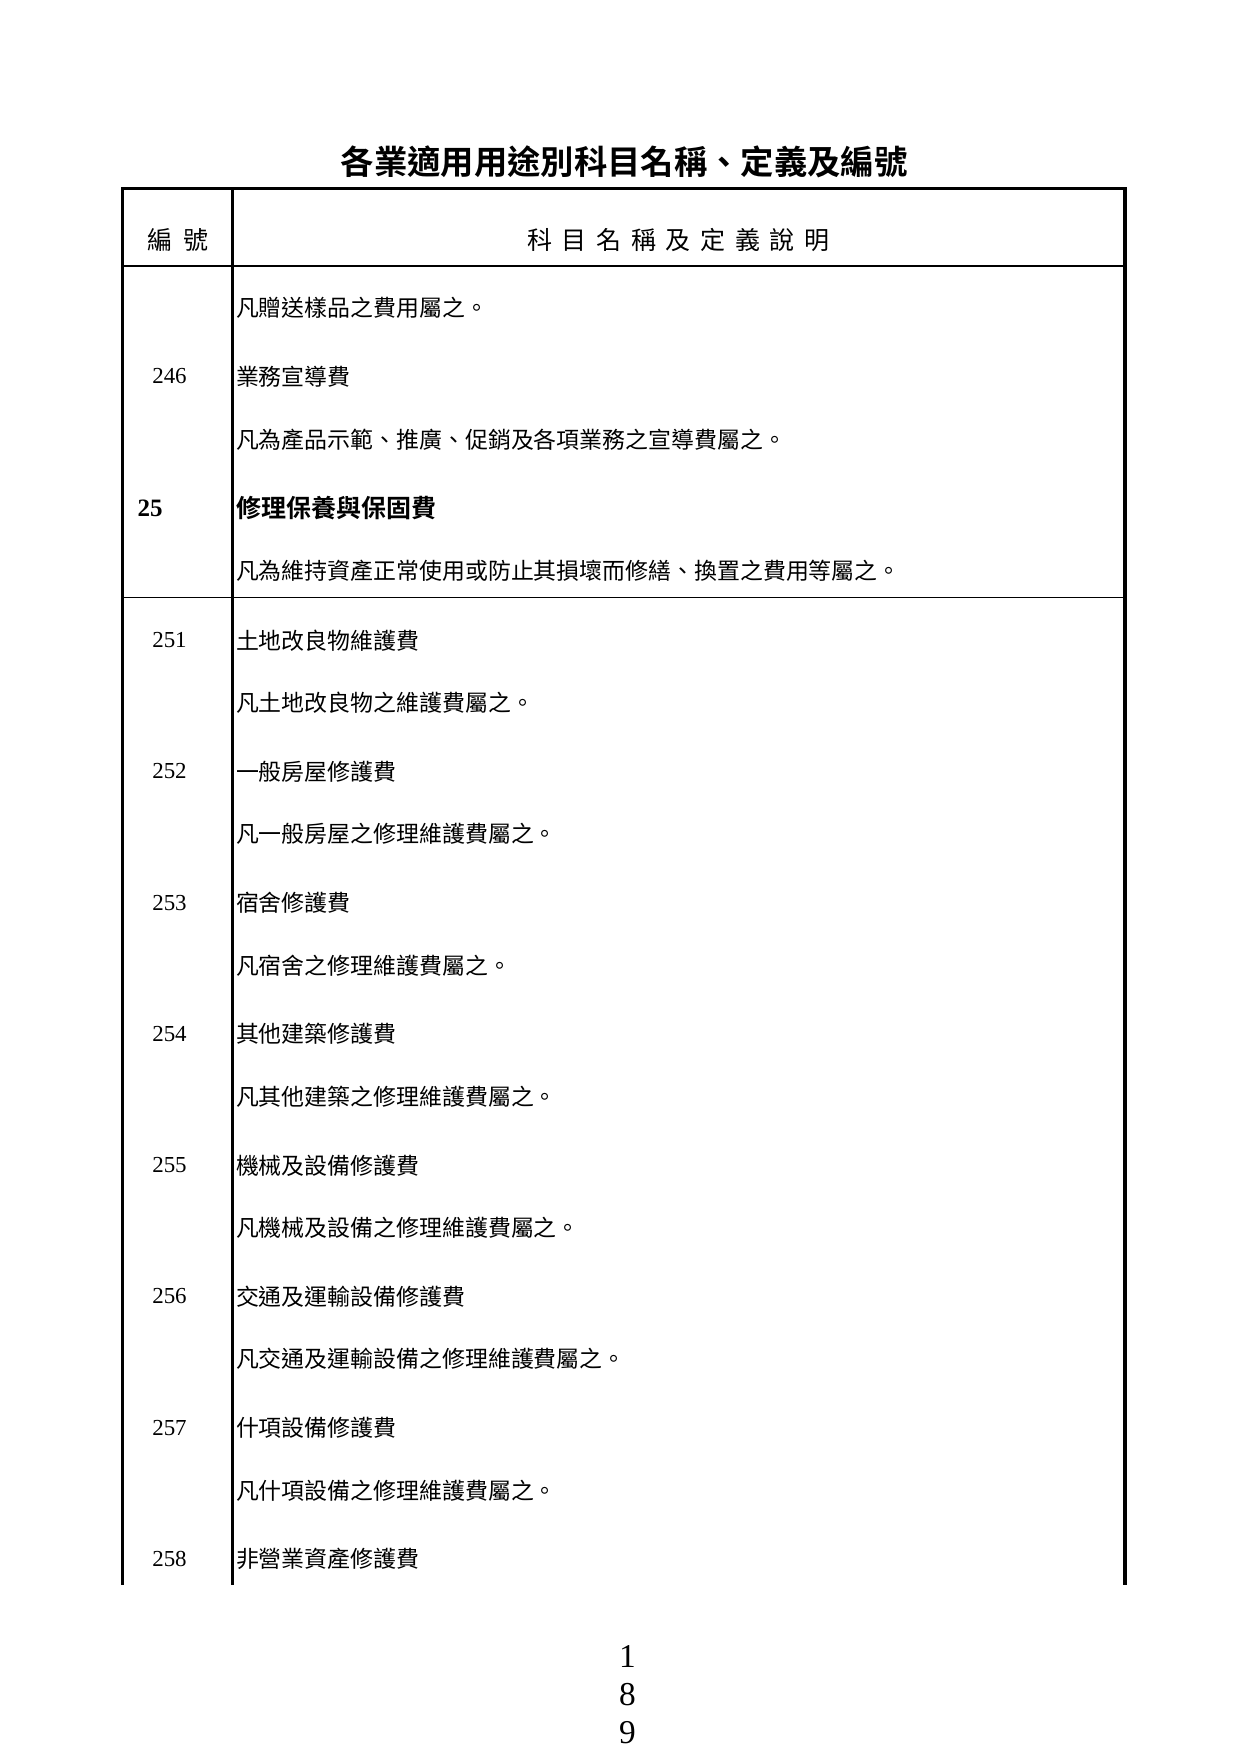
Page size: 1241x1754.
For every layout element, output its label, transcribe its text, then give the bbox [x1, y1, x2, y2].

table_cell 一般房屋修護費 凡一般房屋之修理維護費屬之。 [234, 729, 1123, 860]
table_cell 機械及設備修護費 凡機械及設備之修理維護費屬之。 [234, 1123, 1123, 1254]
table_cell 258 [124, 1516, 231, 1585]
table_cell 交通及運輸設備修護費 凡交通及運輸設備之修理維護費屬之。 [234, 1254, 1123, 1385]
table_cell [115, 729, 121, 860]
table_cell 業務宣導費 凡為產品示範、推廣、促銷及各項業務之宣導費屬之。 [234, 334, 1123, 465]
table_cell 253 [124, 860, 231, 991]
table_cell [115, 265, 121, 334]
table_cell [115, 1254, 121, 1385]
table_cell 科 目 名 稱 及 定 義 說 明 [234, 190, 1123, 265]
table_cell 土地改良物維護費 凡土地改良物之維護費屬之。 [234, 598, 1123, 729]
table_cell [115, 187, 121, 265]
table_cell [115, 1123, 121, 1254]
table_cell [115, 1385, 121, 1516]
table_cell [115, 860, 121, 991]
table_cell 255 [124, 1123, 231, 1254]
table_cell 257 [124, 1385, 231, 1516]
table_cell 宿舍修護費 凡宿舍之修理維護費屬之。 [234, 860, 1123, 991]
table_cell 246 [124, 334, 231, 465]
table_cell 凡贈送樣品之費用屬之。 [234, 267, 1123, 334]
table_cell [115, 465, 121, 597]
table_cell 什項設備修護費 凡什項設備之修理維護費屬之。 [234, 1385, 1123, 1516]
table_cell [115, 597, 121, 729]
table_cell 編 號 [124, 190, 231, 265]
table_cell 非營業資產修護費 [234, 1516, 1123, 1585]
table_cell [115, 991, 121, 1123]
table_header [115, 112, 123, 187]
table_cell [115, 1516, 121, 1585]
table_cell 254 [124, 991, 231, 1123]
table_cell 25 [124, 465, 231, 597]
table_cell 256 [124, 1254, 231, 1385]
table_cell [115, 334, 121, 465]
table_cell 修理保養與保固費 凡為維持資產正常使用或防止其損壞而修繕、換置之費用等屬之。 [234, 465, 1123, 597]
table_cell 252 [124, 729, 231, 860]
table_header 各業適用用途別科目名稱、定義及編號 [123, 112, 1125, 187]
table_cell 其他建築修護費 凡其他建築之修理維護費屬之。 [234, 991, 1123, 1123]
table_cell 251 [124, 598, 231, 729]
table_cell [124, 267, 231, 334]
